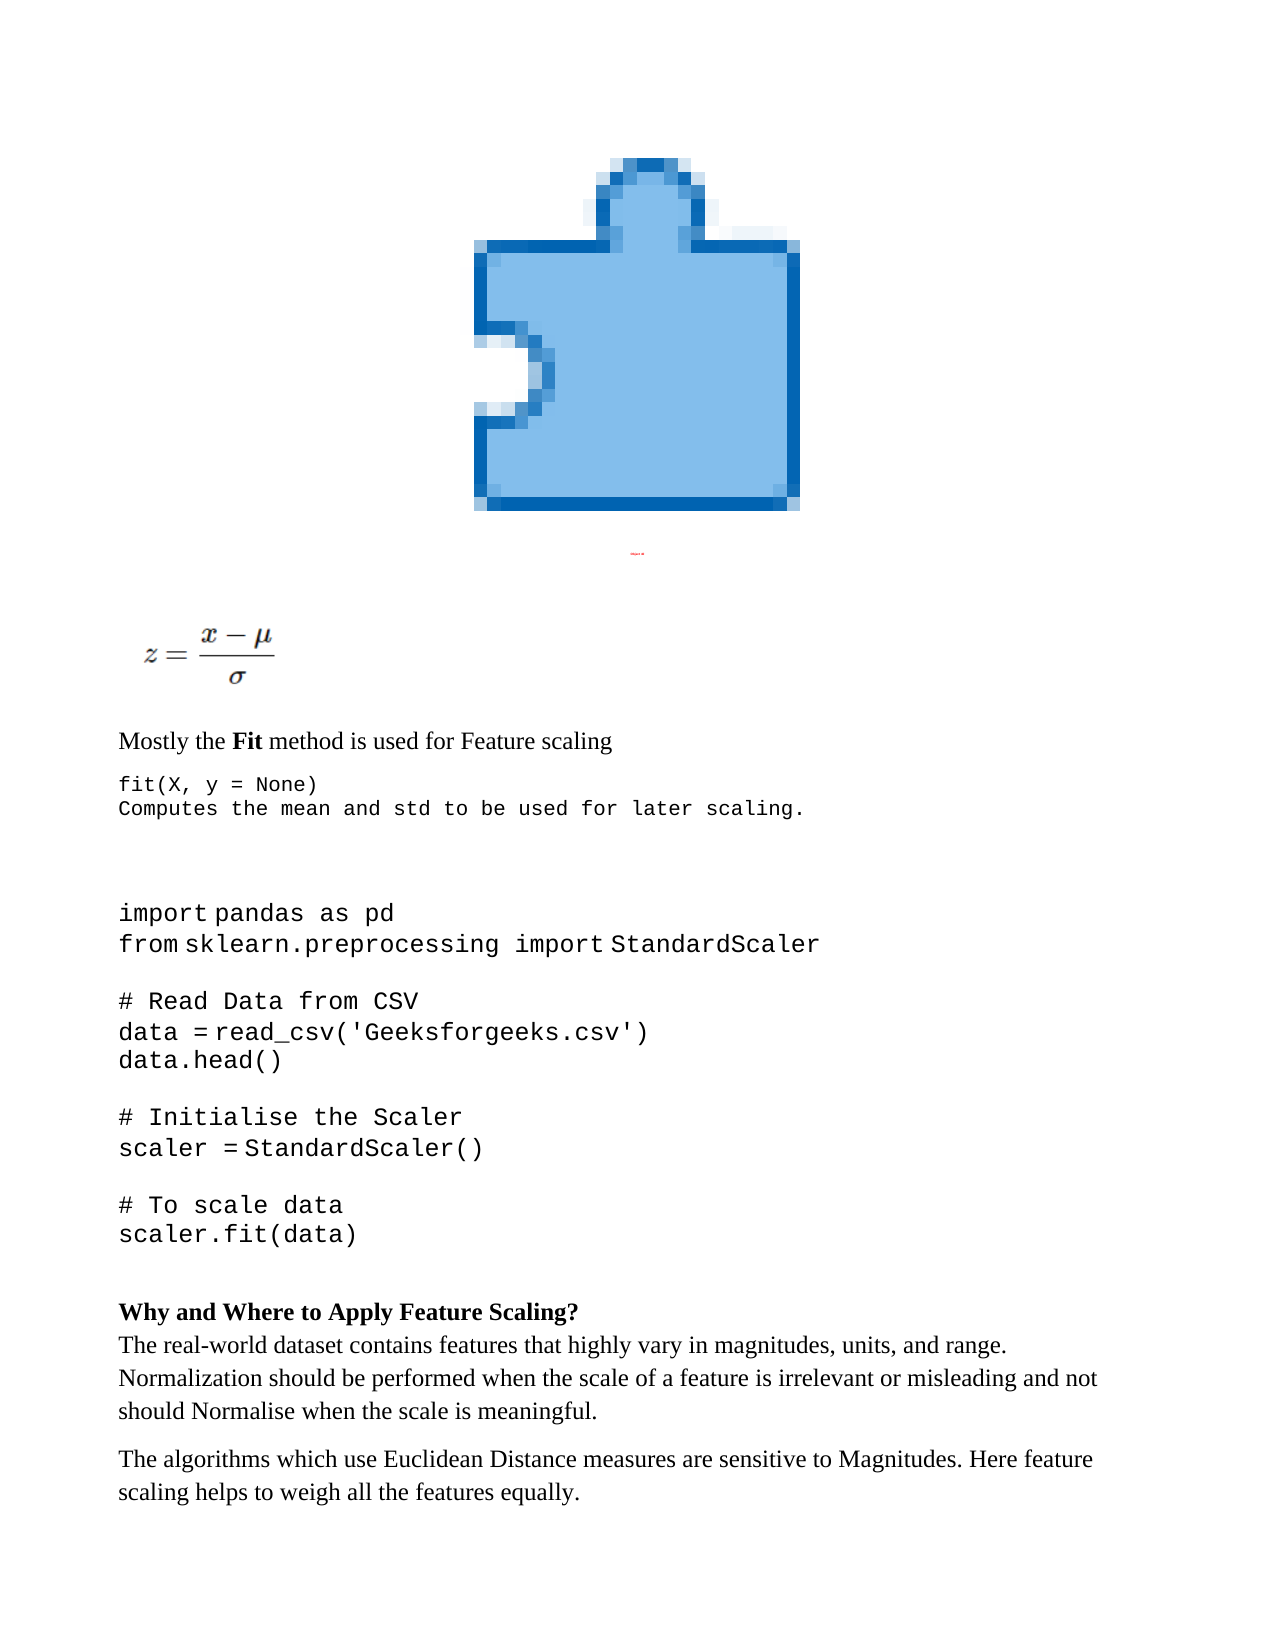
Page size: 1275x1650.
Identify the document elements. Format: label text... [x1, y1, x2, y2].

text The algorithms which use Euclidean Distance measures are sensitive to Magnitudes. Here feature scaling helps to weigh all the features equally. [118, 1444, 1157, 1506]
text Mostly the Fit method is used for Feature scaling [118, 726, 1157, 755]
text fit(X, y = None) [118, 774, 1157, 797]
text Why and Where to Apply Feature Scaling? The real-world dataset contains features that highly vary in magnitudes, units, and range. Normalization should be performed when the scale of a feature is irrelevant or misleading and not should Normalise when the scale is meaningful. [118, 1297, 1157, 1425]
text Computes the mean and std to be used for later scaling. [118, 797, 1157, 821]
picture [118, 591, 311, 708]
table_header import pandas as pd from sklearn.preprocessing import StandardScaler # Read Data from CSV data = read_csv('Geeksforgeeks.csv') data.head() # Initialise the Scaler scaler = StandardScaler() # To scale data scaler.fit(data) [118, 898, 829, 1249]
